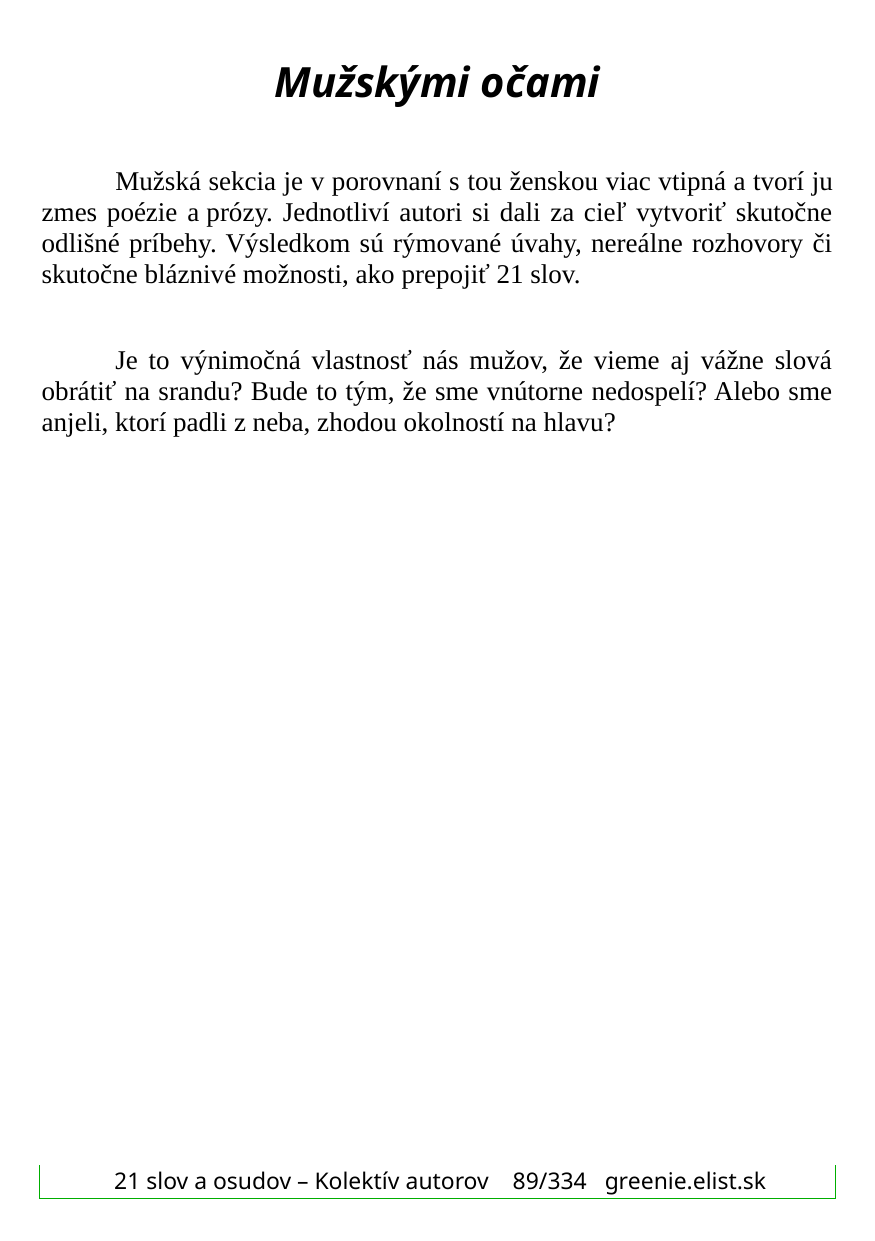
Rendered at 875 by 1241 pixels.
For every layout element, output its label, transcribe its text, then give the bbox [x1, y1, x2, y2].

text Mužská sekcia je v porovnaní s tou ženskou viac vtipná a tvorí ju zmes poézie a prózy. Jednotliví autori si dali za cieľ vytvoriť skutočne odlišné príbehy. Výsledkom sú rýmované úvahy, nereálne rozhovory či skutočne bláznivé možnosti, ako prepojiť 21 slov. [41, 164, 833, 289]
subtitle Mužskými očami [41, 53, 833, 110]
text Je to výnimočná vlastnosť nás mužov, že vieme aj vážne slová obrátiť na srandu? Bude to tým, že sme vnútorne nedospelí? Alebo sme anjeli, ktorí padli z neba, zhodou okolností na hlavu? [41, 344, 833, 437]
